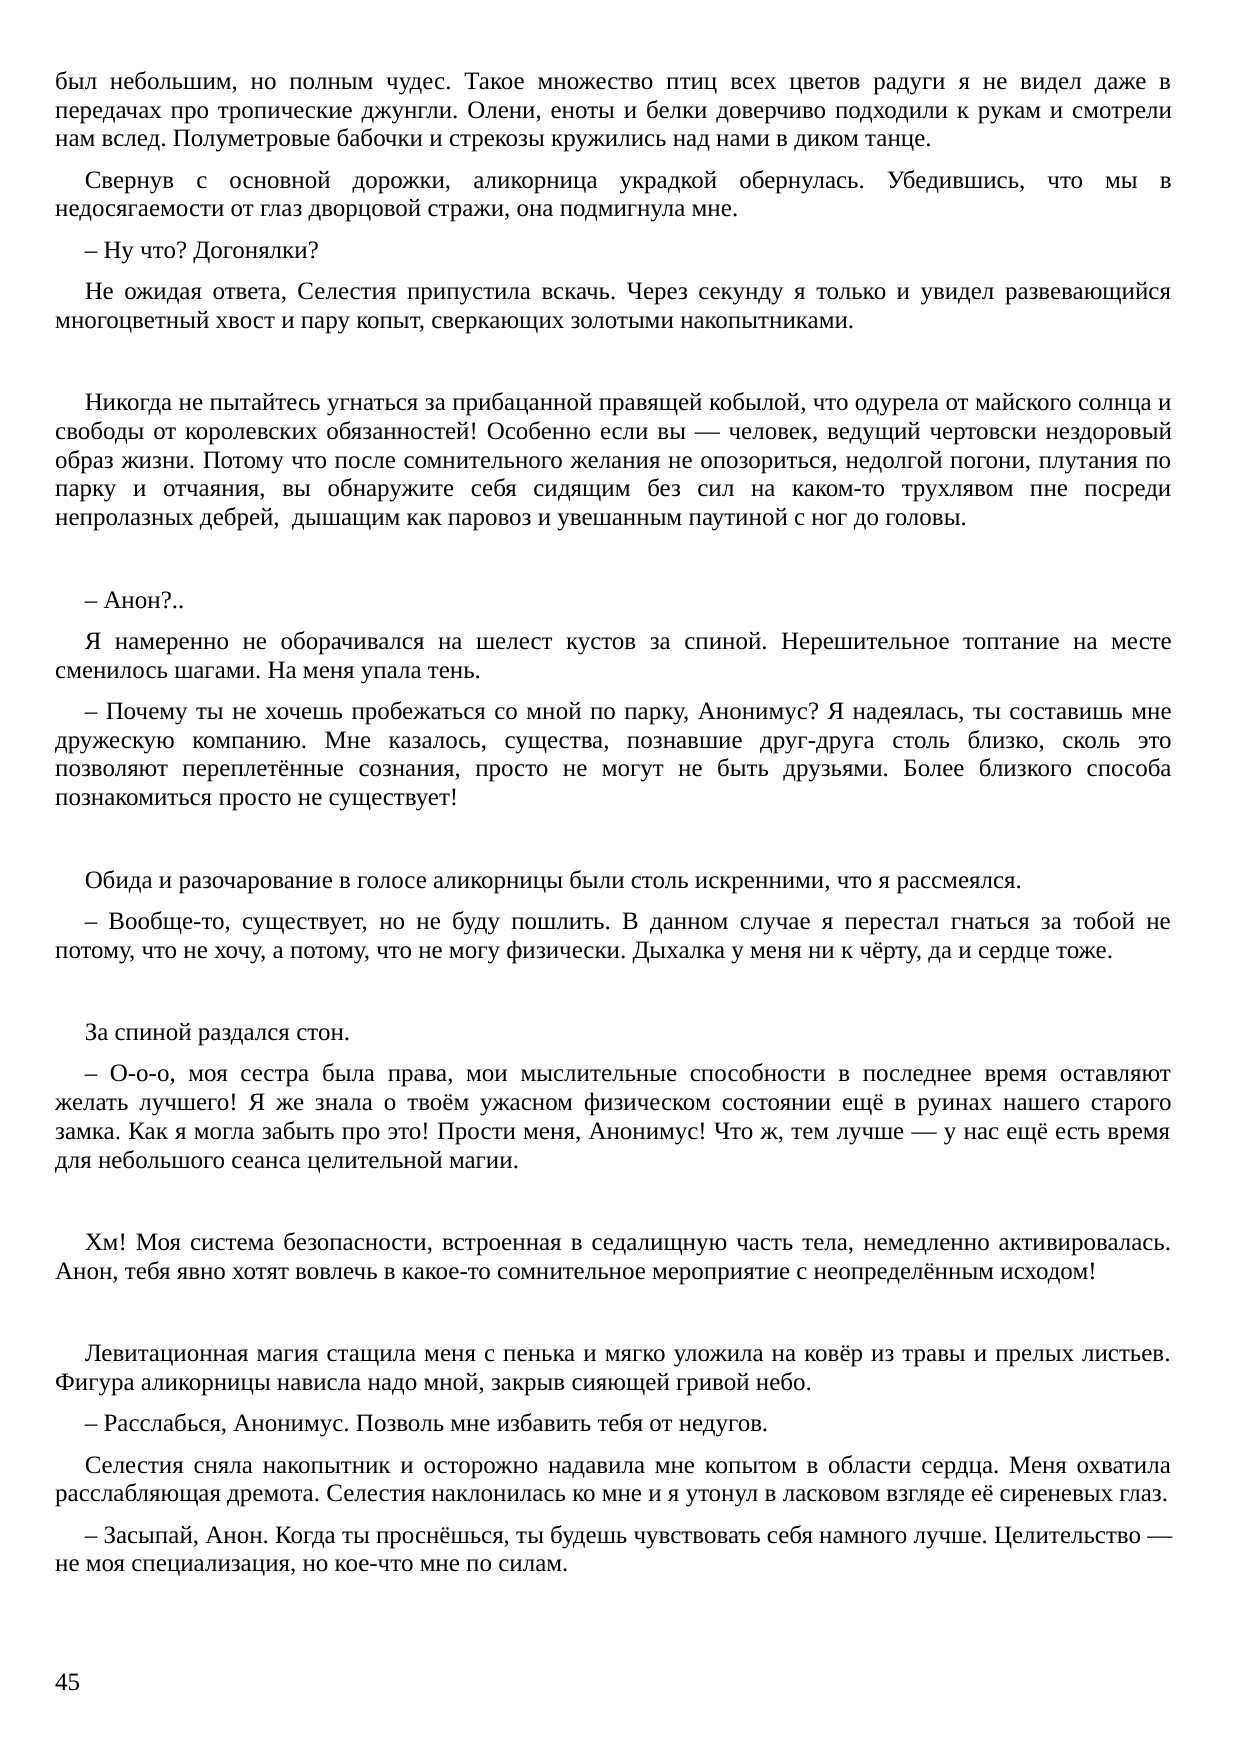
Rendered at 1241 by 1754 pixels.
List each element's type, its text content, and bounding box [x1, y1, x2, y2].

text За спиной раздался стон. [55, 1017, 1173, 1046]
text Я намеренно не оборачивался на шелест кустов за спиной. Нерешительное топтание на месте сменилось шагами. На меня упала тень. [55, 626, 1173, 683]
text – Почему ты не хочешь пробежаться со мной по парку, Анонимус? Я надеялась, ты составишь мне дружескую компанию. Мне казалось, существа, познавшие друг-друга столь близко, сколь это позволяют переплетённые сознания, просто не могут не быть друзьями. Более близкого способа познакомиться просто не существует! [55, 696, 1173, 811]
text – Вообще-то, существует, но не буду пошлить. В данном случае я перестал гнаться за тобой не потому, что не хочу, а потому, что не могу физически. Дыхалка у меня ни к чёрту, да и сердце тоже. [55, 906, 1173, 963]
text Не ожидая ответа, Селестия припустила вскачь. Через секунду я только и увидел развевающийся многоцветный хвост и пару копыт, сверкающих золотыми накопытниками. [55, 276, 1173, 333]
text Хм! Моя система безопасности, встроенная в седалищную часть тела, немедленно активировалась. Анон, тебя явно хотят вовлечь в какое-то сомнительное мероприятие с неопределённым исходом! [55, 1227, 1173, 1285]
text – Ну что? Догонялки? [55, 235, 1173, 263]
text Обида и разочарование в голосе аликорницы были столь искренними, что я рассмеялся. [55, 865, 1173, 893]
text Свернув с основной дорожки, аликорница украдкой обернулась. Убедившись, что мы в недосягаемости от глаз дворцовой стражи, она подмигнула мне. [55, 165, 1173, 222]
text Селестия сняла накопытник и осторожно надавила мне копытом в области сердца. Меня охватила расслабляющая дремота. Селестия наклонилась ко мне и я утонул в ласковом взгляде её сиреневых глаз. [55, 1450, 1173, 1507]
text – Засыпай, Анон. Когда ты проснёшься, ты будешь чувствовать себя намного лучше. Целительство — не моя специализация, но кое-что мне по силам. [55, 1520, 1173, 1577]
text был небольшим, но полным чудес. Такое множество птиц всех цветов радуги я не видел даже в передачах про тропические джунгли. Олени, еноты и белки доверчиво подходили к рукам и смотрели нам вслед. Полуметровые бабочки и стрекозы кружились над нами в диком танце. [55, 66, 1173, 152]
text Никогда не пытайтесь угнаться за прибацанной правящей кобылой, что одурела от майского солнца и свободы от королевских обязанностей! Особенно если вы — человек, ведущий чертовски нездоровый образ жизни. Потому что после сомнительного желания не опозориться, недолгой погони, плутания по парку и отчаяния, вы обнаружите себя сидящим без сил на каком-то трухлявом пне посреди непролазных дебрей, дышащим как паровоз и увешанным паутиной с ног до головы. [55, 387, 1173, 531]
text – О-о-о, моя сестра была права, мои мыслительные способности в последнее время оставляют желать лучшего! Я же знала о твоём ужасном физическом состоянии ещё в руинах нашего старого замка. Как я могла забыть про это! Прости меня, Анонимус! Что ж, тем лучше — у нас ещё есть время для небольшого сеанса целительной магии. [55, 1058, 1173, 1173]
text – Анон?.. [55, 585, 1173, 613]
text – Расслабься, Анонимус. Позволь мне избавить тебя от недугов. [55, 1408, 1173, 1437]
text Левитационная магия стащила меня с пенька и мягко уложила на ковёр из травы и прелых листьев. Фигура аликорницы нависла надо мной, закрыв сияющей гривой небо. [55, 1338, 1173, 1396]
